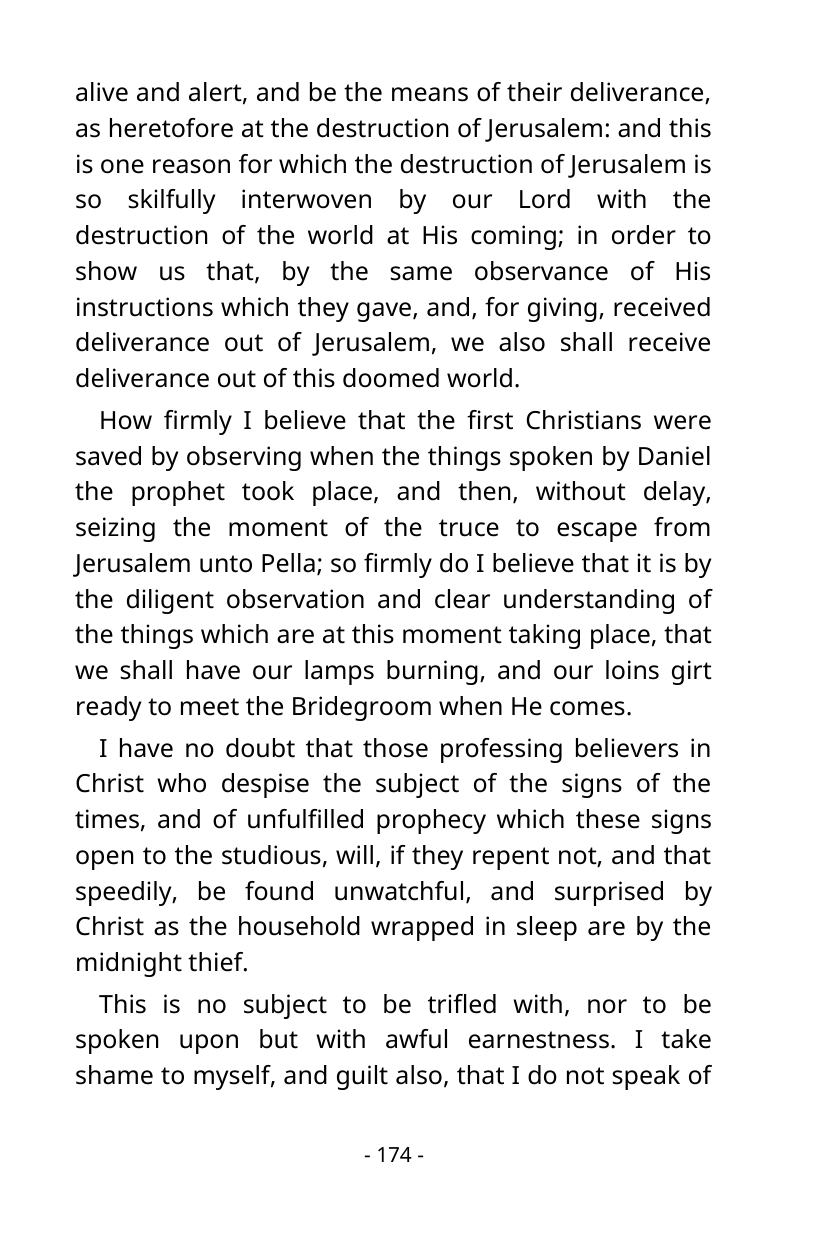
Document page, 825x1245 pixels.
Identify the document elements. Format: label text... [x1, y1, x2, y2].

text This is no subject to be trifled with, nor to be spoken upon but with awful earnestness. I take shame to myself, and guilt also, that I do not speak of [75, 986, 712, 1092]
text I have no doubt that those professing believers in Christ who despise the subject of the signs of the times, and of unfulfilled prophecy which these signs open to the studious, will, if they repent not, and that speedily, be found unwatchful, and surprised by Christ as the household wrapped in sleep are by the midnight thief. [75, 730, 712, 979]
text alive and alert, and be the means of their deliverance, as heretofore at the destruction of Jerusalem: and this is one reason for which the destruction of Jerusalem is so skilfully interwoven by our Lord with the destruction of the world at His coming; in order to show us that, by the same observance of His instructions which they gave, and, for giving, received deliverance out of Jerusalem, we also shall receive deliverance out of this doomed world. [75, 75, 712, 395]
text How firmly I believe that the first Christians were saved by observing when the things spoken by Daniel the prophet took place, and then, without delay, seizing the moment of the truce to escape from Jerusalem unto Pella; so firmly do I believe that it is by the diligent observation and clear understanding of the things which are at this moment taking place, that we shall have our lamps burning, and our loins girt ready to meet the Bridegroom when He comes. [75, 403, 712, 722]
